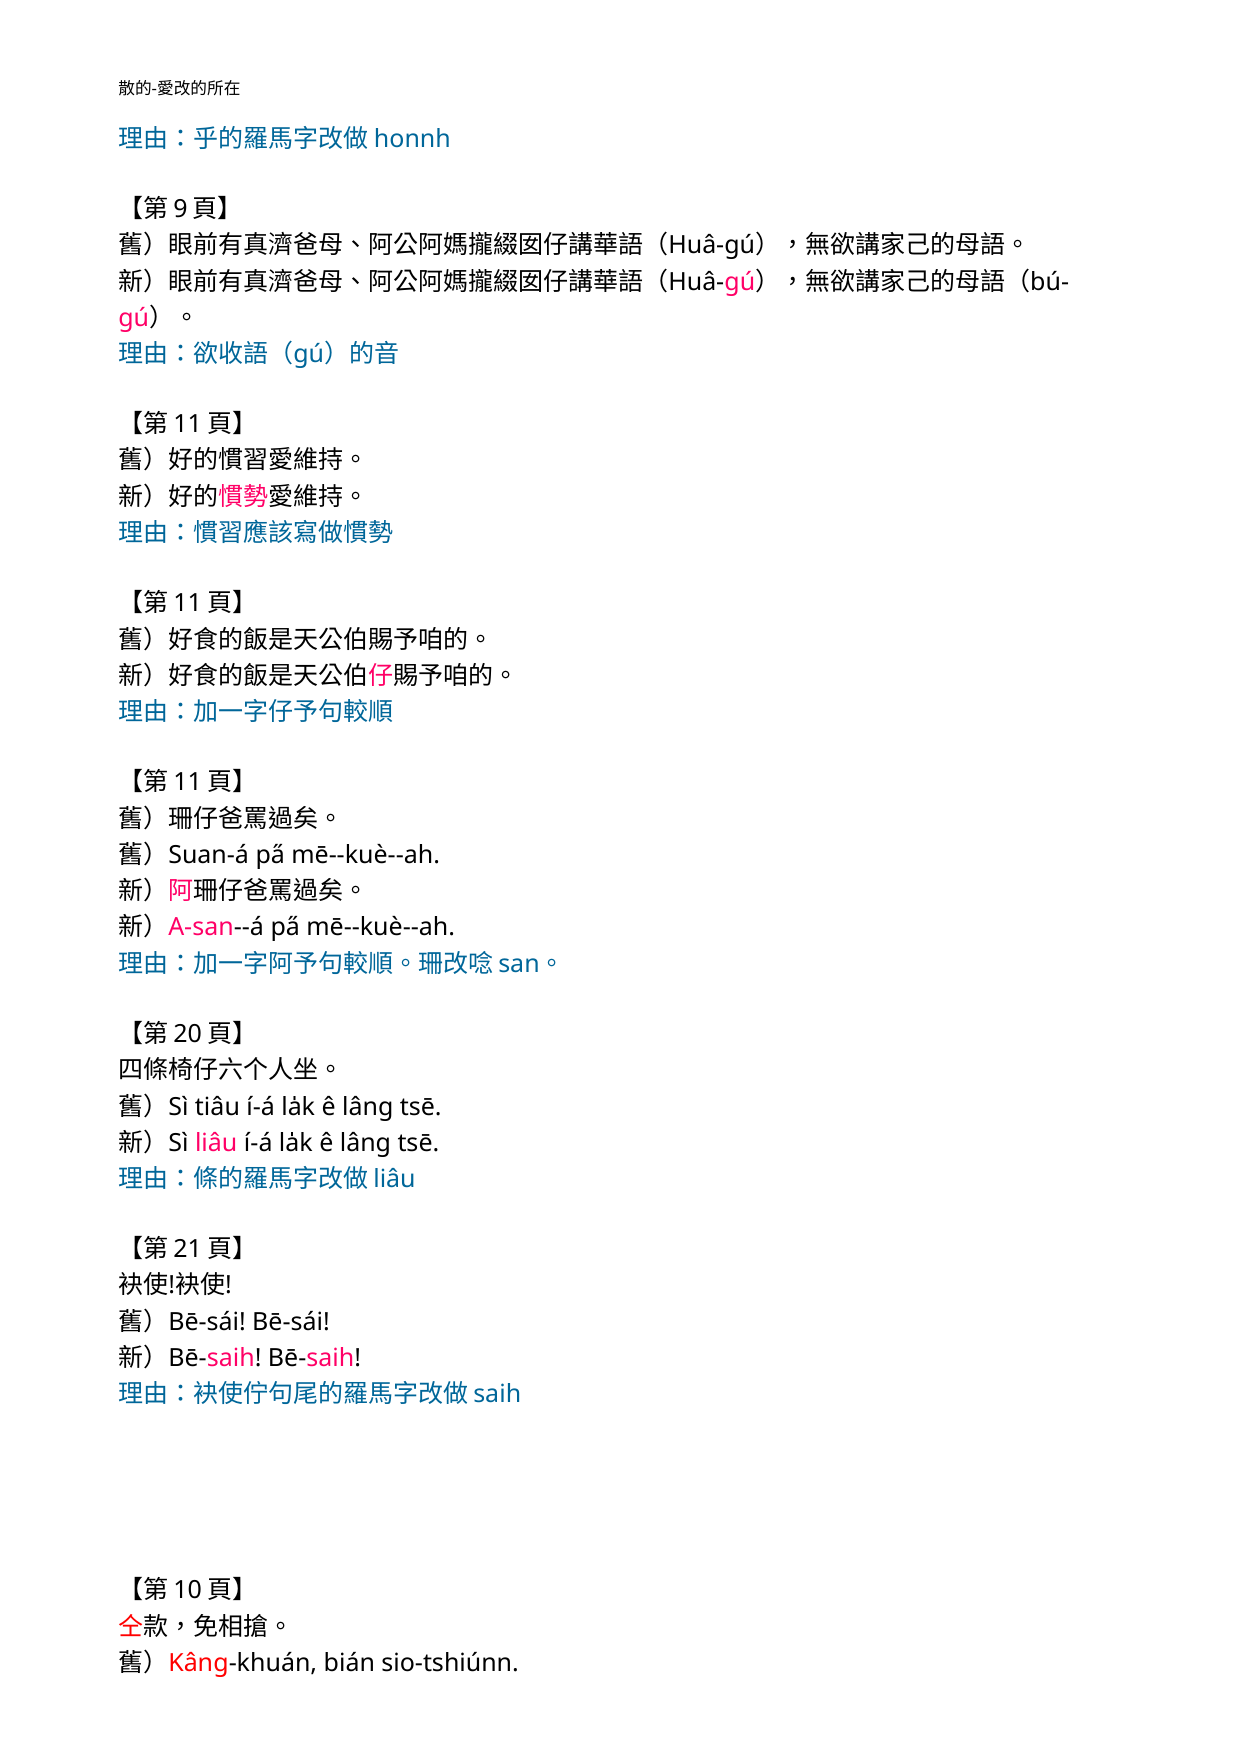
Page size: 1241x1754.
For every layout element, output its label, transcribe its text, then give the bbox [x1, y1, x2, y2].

text 舊）眼前有真濟爸母、阿公阿媽攏綴囡仔講華語（Huâ-gú），無欲講家己的母語。 [118, 225, 1122, 261]
text 理由：加一字阿予句較順。珊改唸san。 [118, 943, 1122, 979]
text 新）Bē-saih! Bē-saih! [118, 1337, 1122, 1374]
text 新）好食的飯是天公伯仔賜予咱的。 [118, 655, 1122, 692]
text 理由：慣習應該寫做慣勢 [118, 512, 1122, 549]
text 【第21頁】 [118, 1229, 1122, 1265]
text 理由：條的羅馬字改做liâu [118, 1158, 1122, 1195]
text 舊）珊仔爸罵過矣。 [118, 798, 1122, 834]
text 【第11頁】 [118, 762, 1122, 798]
text 舊）Suan-á pa̋ mē--kuè--ah. [118, 834, 1122, 871]
text 新）A-san--á pa̋ mē--kuè--ah. [118, 907, 1122, 943]
text 【第11頁】 [118, 583, 1122, 619]
text 舊）Sì tiâu í-á la̍k ê lâng tsē. [118, 1086, 1122, 1122]
text 理由：袂使佇句尾的羅馬字改做saih [118, 1374, 1122, 1410]
text 仝款，免相搶。 [118, 1606, 1122, 1642]
text 【第20頁】 [118, 1013, 1122, 1050]
text 新）Sì liâu í-á la̍k ê lâng tsē. [118, 1122, 1122, 1158]
text 新）眼前有真濟爸母、阿公阿媽攏綴囡仔講華語（Huâ-gú），無欲講家己的母語（bú-gú）。 [118, 261, 1122, 333]
text 四條椅仔六个人坐。 [118, 1050, 1122, 1086]
text 新）好的慣勢愛維持。 [118, 476, 1122, 512]
text 理由：加一字仔予句較順 [118, 692, 1122, 728]
text 【第11頁】 [118, 404, 1122, 440]
text 舊）Bē-sái! Bē-sái! [118, 1301, 1122, 1337]
text 袂使!袂使! [118, 1265, 1122, 1301]
text 新）阿珊仔爸罵過矣。 [118, 871, 1122, 907]
text 舊）好食的飯是天公伯賜予咱的。 [118, 619, 1122, 655]
text 理由：欲收語（gú）的音 [118, 333, 1122, 370]
text 舊）好的慣習愛維持。 [118, 440, 1122, 476]
text 【第10頁】 [118, 1570, 1122, 1606]
text 理由：乎的羅馬字改做 honnh [118, 118, 1122, 154]
text 【第9頁】 [118, 188, 1122, 225]
text 舊）Kâng-khuán, bián sio-tshiúnn. [118, 1642, 1122, 1678]
